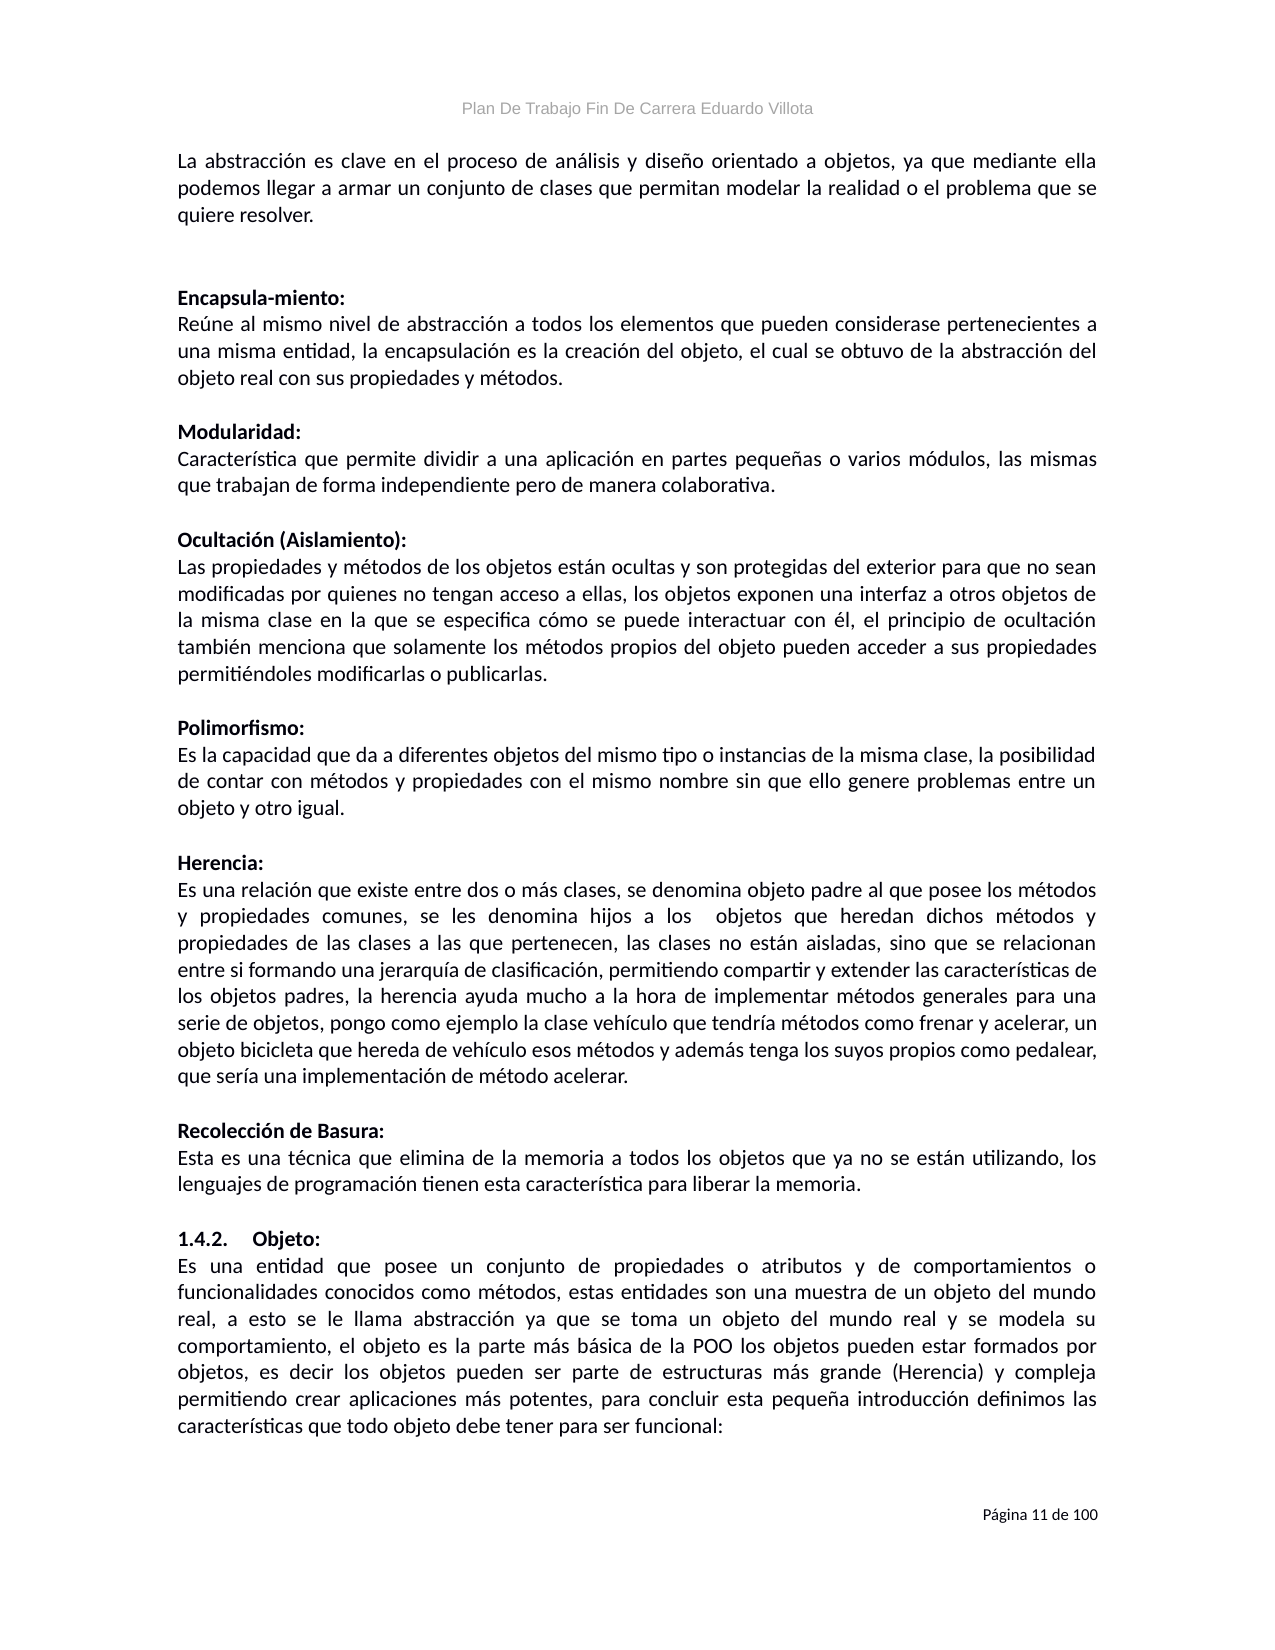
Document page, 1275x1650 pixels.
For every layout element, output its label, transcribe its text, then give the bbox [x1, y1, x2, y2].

text Es la capacidad que da a diferentes objetos del mismo tipo o instancias de la misma clase, la posibilidad de contar con métodos y propiedades con el mismo nombre sin que ello genere problemas entre un objeto y otro igual. [177, 741, 1098, 821]
text Encapsula-miento: [177, 284, 1098, 310]
text Recolección de Basura: [177, 1117, 1098, 1144]
text La abstracción es clave en el proceso de análisis y diseño orientado a objetos, ya que mediante ella podemos llegar a armar un conjunto de clases que permitan modelar la realidad o el problema que se quiere resolver. [177, 148, 1098, 228]
text Las propiedades y métodos de los objetos están ocultas y son protegidas del exterior para que no sean modificadas por quienes no tengan acceso a ellas, los objetos exponen una interfaz a otros objetos de la misma clase en la que se especifica cómo se puede interactuar con él, el principio de ocultación también menciona que solamente los métodos propios del objeto pueden acceder a sus propiedades permitiéndoles modificarlas o publicarlas. [177, 553, 1098, 686]
text Polimorfismo: [177, 714, 1098, 741]
text 1.4.2. Objeto: [177, 1225, 1098, 1252]
text Ocultación (Aislamiento): [177, 526, 1098, 553]
text Herencia: [177, 849, 1098, 876]
text Es una entidad que posee un conjunto de propiedades o atributos y de comportamientos o funcionalidades conocidos como métodos, estas entidades son una muestra de un objeto del mundo real, a esto se le llama abstracción ya que se toma un objeto del mundo real y se modela su comportamiento, el objeto es la parte más básica de la POO los objetos pueden estar formados por objetos, es decir los objetos pueden ser parte de estructuras más grande (Herencia) y compleja permitiendo crear aplicaciones más potentes, para concluir esta pequeña introducción definimos las características que todo objeto debe tener para ser funcional: [177, 1252, 1098, 1438]
text Esta es una técnica que elimina de la memoria a todos los objetos que ya no se están utilizando, los lenguajes de programación tienen esta característica para liberar la memoria. [177, 1144, 1098, 1197]
text Característica que permite dividir a una aplicación en partes pequeñas o varios módulos, las mismas que trabajan de forma independiente pero de manera colaborativa. [177, 445, 1098, 498]
text Es una relación que existe entre dos o más clases, se denomina objeto padre al que posee los métodos y propiedades comunes, se les denomina hijos a los objetos que heredan dichos métodos y propiedades de las clases a las que pertenecen, las clases no están aisladas, sino que se relacionan entre si formando una jerarquía de clasificación, permitiendo compartir y extender las características de los objetos padres, la herencia ayuda mucho a la hora de implementar métodos generales para una serie de objetos, pongo como ejemplo la clase vehículo que tendría métodos como frenar y acelerar, un objeto bicicleta que hereda de vehículo esos métodos y además tenga los suyos propios como pedalear, que sería una implementación de método acelerar. [177, 876, 1098, 1089]
text Modularidad: [177, 418, 1098, 445]
text Reúne al mismo nivel de abstracción a todos los elementos que pueden considerase pertenecientes a una misma entidad, la encapsulación es la creación del objeto, el cual se obtuvo de la abstracción del objeto real con sus propiedades y métodos. [177, 310, 1098, 390]
